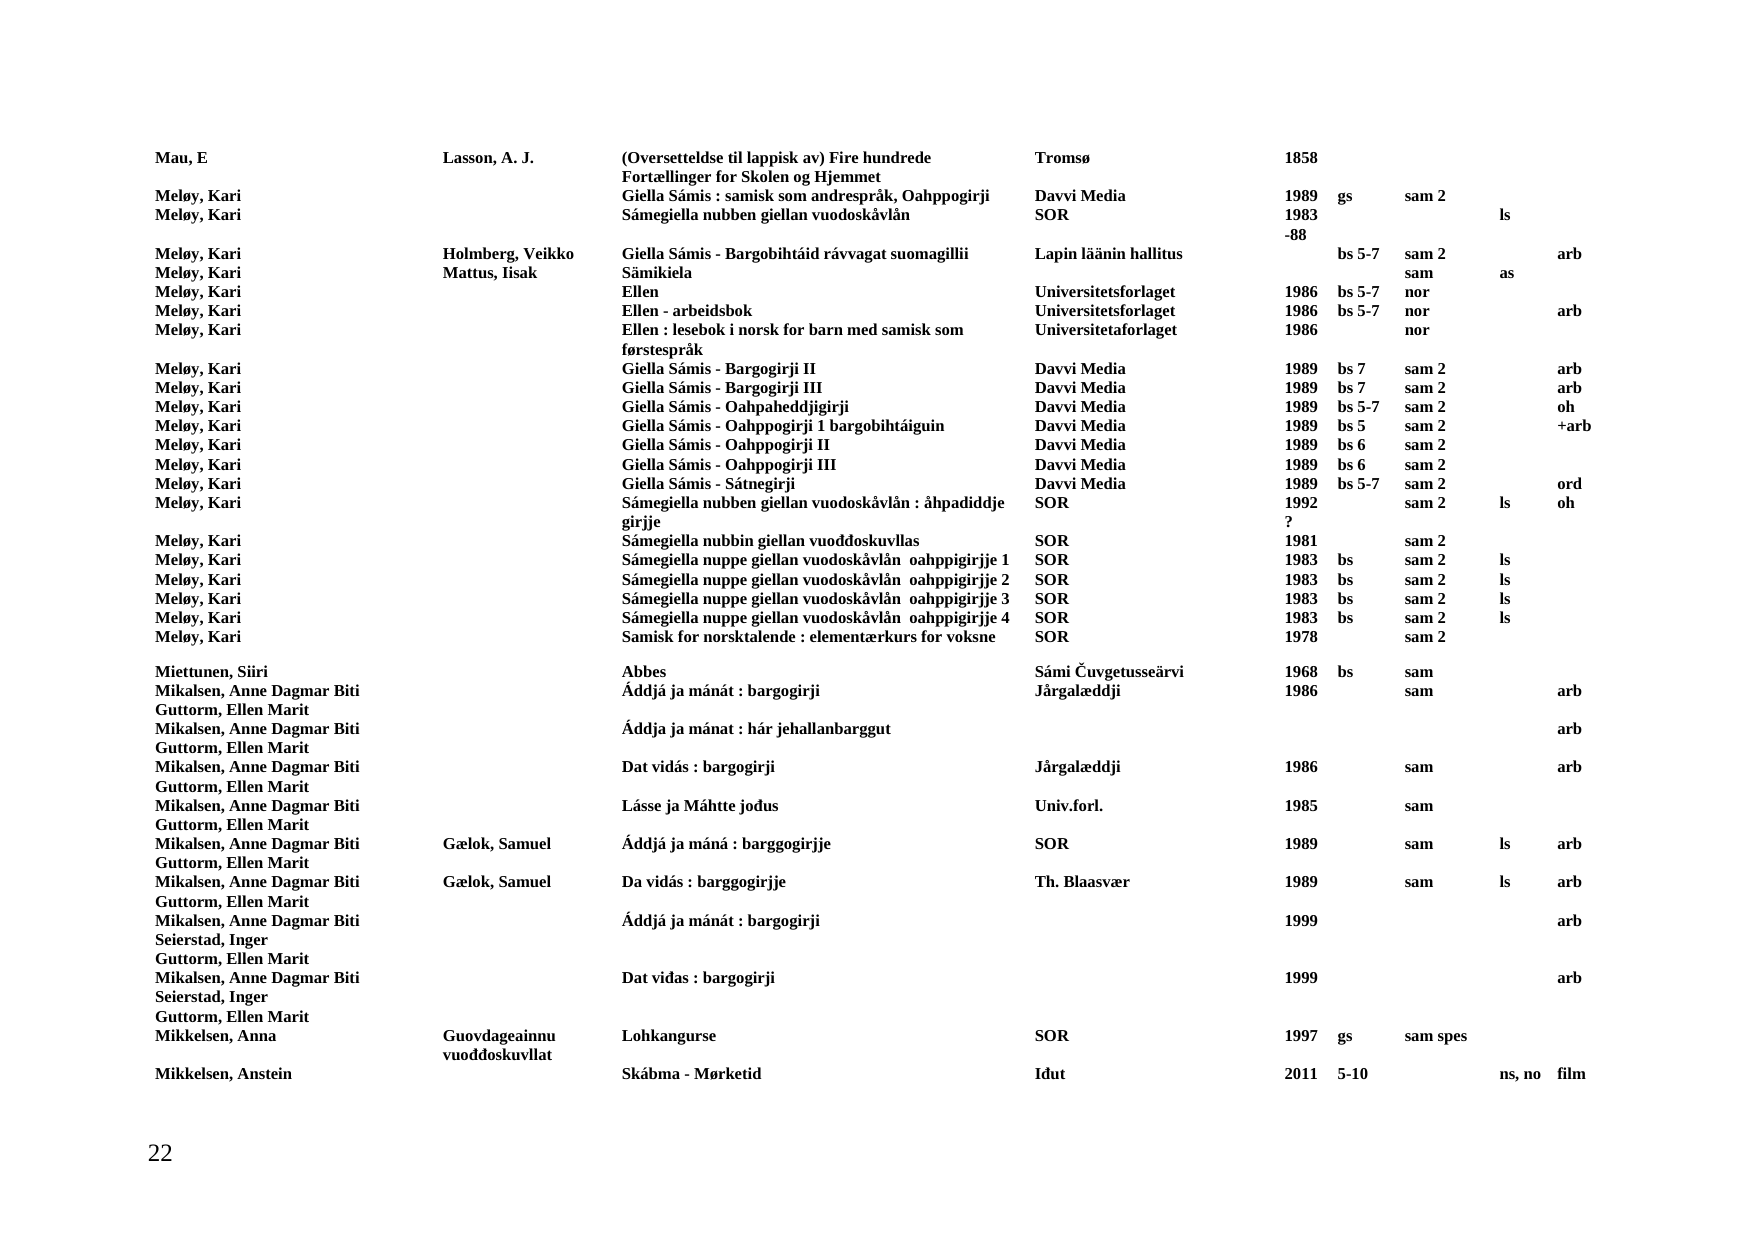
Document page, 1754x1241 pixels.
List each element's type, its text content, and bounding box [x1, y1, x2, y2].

table_cell (Oversetteldse til lappisk av) Fire hundrede Fortællinger for Skolen og Hjemmet [614, 148, 1027, 186]
table_cell [1550, 661, 1654, 681]
table_cell Giella Sámis : samisk som andrespråk, Oahppogirji [614, 186, 1027, 205]
table_cell Samisk for norsktalende : elementærkurs for voksne [614, 627, 1027, 661]
table_cell Mikalsen, Anne Dagmar Biti Guttorm, Ellen Marit [148, 872, 435, 911]
table_cell Meløy, Kari [148, 263, 435, 282]
table_cell [1330, 872, 1397, 911]
table_cell [435, 796, 614, 834]
table_cell Sámegiella nubbin giellan vuođđoskuvllas [614, 531, 1027, 550]
table_cell sam 2 [1397, 608, 1492, 627]
table_cell Mikalsen, Anne Dagmar Biti Seierstad, Inger Guttorm, Ellen Marit [148, 968, 435, 1026]
table_cell [1492, 911, 1550, 968]
table_cell Giella Sámis - Bargogirji III [614, 378, 1027, 397]
table_cell ls [1492, 608, 1550, 627]
table_cell [1492, 454, 1550, 473]
table_cell sam 2 [1397, 397, 1492, 416]
table_cell Meløy, Kari [148, 627, 435, 661]
table_cell 1989 [1277, 474, 1330, 493]
table_cell ls [1492, 589, 1550, 608]
table_cell SOR [1027, 205, 1277, 243]
table_cell [1492, 627, 1550, 661]
table_cell Sámegiella nuppe giellan vuodoskåvlån oahppigirjje 4 [614, 608, 1027, 627]
table_cell SOR [1027, 493, 1277, 531]
table_cell Meløy, Kari [148, 359, 435, 378]
table_cell [1330, 834, 1397, 872]
table_cell Davvi Media [1027, 397, 1277, 416]
table_cell Giella Sámis - Oahppogirji III [614, 454, 1027, 473]
table_cell arb [1550, 244, 1654, 263]
table_cell sam 2 [1397, 359, 1492, 378]
table_cell [435, 550, 614, 569]
table_cell Mikalsen, Anne Dagmar Biti Guttorm, Ellen Marit [148, 796, 435, 834]
table_cell 1983-88 [1277, 205, 1330, 243]
table_cell sam [1397, 263, 1492, 282]
table_cell 1968 [1277, 661, 1330, 681]
table_cell [1027, 968, 1277, 1026]
table_cell sam 2 [1397, 378, 1492, 397]
table_cell bs 5-7 [1330, 244, 1397, 263]
table_cell sam 2 [1397, 627, 1492, 661]
table_cell Sámi Čuvgetusseärvi [1027, 661, 1277, 681]
table_cell nor [1397, 301, 1492, 320]
table_cell [1330, 320, 1397, 358]
table_cell [1027, 263, 1277, 282]
table_cell Tromsø [1027, 148, 1277, 186]
table_cell [1550, 320, 1654, 358]
table_cell SOR [1027, 1026, 1277, 1064]
table_cell Meløy, Kari [148, 531, 435, 550]
table_cell sam [1397, 834, 1492, 872]
table_cell [1330, 911, 1397, 968]
table_cell Áddjá ja máná : barggogirjje [614, 834, 1027, 872]
table_cell bs 5-7 [1330, 397, 1397, 416]
table_cell [1492, 148, 1550, 186]
table_cell Sámegiella nubben giellan vuodoskåvlån : åhpadiddje girjje [614, 493, 1027, 531]
table_cell bs 5-7 [1330, 301, 1397, 320]
table_cell nor [1397, 282, 1492, 301]
table_cell [435, 681, 614, 719]
table_cell sam 2 [1397, 186, 1492, 205]
table_cell 1985 [1277, 796, 1330, 834]
table_cell 1992? [1277, 493, 1330, 531]
table_cell [435, 569, 614, 588]
table_cell Meløy, Kari [148, 493, 435, 531]
table_cell Guovdageainnu vuođđoskuvllat [435, 1026, 614, 1064]
table_cell sam [1397, 796, 1492, 834]
table_cell Mikalsen, Anne Dagmar Biti Guttorm, Ellen Marit [148, 681, 435, 719]
table_cell Mikalsen, Anne Dagmar Biti Seierstad, Inger Guttorm, Ellen Marit [148, 911, 435, 968]
table_cell Iđut [1027, 1064, 1277, 1083]
table_cell Gælok, Samuel [435, 872, 614, 911]
table_cell [1330, 493, 1397, 531]
table_cell oh [1550, 397, 1654, 416]
table_cell [1492, 186, 1550, 205]
table_cell [1492, 474, 1550, 493]
table_cell arb [1550, 757, 1654, 796]
table_cell Sämikiela [614, 263, 1027, 282]
table_cell Sámegiella nuppe giellan vuodoskåvlån oahppigirjje 3 [614, 589, 1027, 608]
table_cell arb [1550, 968, 1654, 1026]
table_cell [1492, 320, 1550, 358]
table_cell Mikkelsen, Anstein [148, 1064, 435, 1083]
table_cell bs 6 [1330, 454, 1397, 473]
table_cell [1330, 205, 1397, 243]
table_cell 1986 [1277, 681, 1330, 719]
table_cell +arb [1550, 416, 1654, 435]
table_cell Lapin läänin hallitus [1027, 244, 1277, 263]
table_cell [1330, 681, 1397, 719]
table_cell [1330, 796, 1397, 834]
table_cell [1550, 454, 1654, 473]
table_cell [1330, 968, 1397, 1026]
table_cell SOR [1027, 834, 1277, 872]
table_cell [1550, 608, 1654, 627]
table_cell [435, 397, 614, 416]
table_cell [1492, 661, 1550, 681]
table_cell Lásse ja Máhtte jođus [614, 796, 1027, 834]
table_cell bs 7 [1330, 378, 1397, 397]
table_cell [1550, 282, 1654, 301]
table_cell [435, 474, 614, 493]
table_cell as [1492, 263, 1550, 282]
table_cell [435, 416, 614, 435]
table_cell Mikalsen, Anne Dagmar Biti Guttorm, Ellen Marit [148, 757, 435, 796]
table_cell sam [1397, 681, 1492, 719]
table_cell sam 2 [1397, 531, 1492, 550]
table_cell ls [1492, 205, 1550, 243]
table_cell 1983 [1277, 589, 1330, 608]
table_cell Meløy, Kari [148, 608, 435, 627]
table_cell Davvi Media [1027, 416, 1277, 435]
table_cell 1989 [1277, 378, 1330, 397]
table_cell [1492, 282, 1550, 301]
table_cell [1550, 435, 1654, 454]
table_cell arb [1550, 834, 1654, 872]
table_cell sam [1397, 872, 1492, 911]
table_cell [1397, 911, 1492, 968]
table_cell 1986 [1277, 757, 1330, 796]
table_cell Universitetsforlaget [1027, 282, 1277, 301]
table_cell Giella Sámis - Oahppogirji II [614, 435, 1027, 454]
table_cell gs [1330, 186, 1397, 205]
table_cell Ellen - arbeidsbok [614, 301, 1027, 320]
table_cell Sámegiella nubben giellan vuodoskåvlån [614, 205, 1027, 243]
table_cell 1999 [1277, 911, 1330, 968]
table_cell [1492, 416, 1550, 435]
table_cell [435, 1064, 614, 1083]
table_cell Giella Sámis - Bargobihtáid rávvagat suomagillii [614, 244, 1027, 263]
table_cell [1492, 359, 1550, 378]
table_cell 1986 [1277, 301, 1330, 320]
table_cell Áddjá ja mánát : bargogirji [614, 911, 1027, 968]
table_cell Meløy, Kari [148, 205, 435, 243]
table_cell Universitetsforlaget [1027, 301, 1277, 320]
table_cell gs [1330, 1026, 1397, 1064]
table_cell [1330, 531, 1397, 550]
table_cell [1492, 397, 1550, 416]
table_cell [1550, 263, 1654, 282]
table_cell Giella Sámis - Bargogirji II [614, 359, 1027, 378]
table_cell bs [1330, 661, 1397, 681]
table_cell Univ.forl. [1027, 796, 1277, 834]
table_cell [1397, 1064, 1492, 1083]
table_cell Mikalsen, Anne Dagmar Biti Guttorm, Ellen Marit [148, 719, 435, 757]
table_cell Mikkelsen, Anna [148, 1026, 435, 1064]
table_cell [1492, 244, 1550, 263]
table_cell [435, 378, 614, 397]
table_cell [1397, 205, 1492, 243]
table_cell [1330, 148, 1397, 186]
table_cell [1492, 968, 1550, 1026]
table_cell sam spes [1397, 1026, 1492, 1064]
table_cell 1983 [1277, 569, 1330, 588]
table_cell [1492, 435, 1550, 454]
table_cell Giella Sámis - Oahpaheddjigirji [614, 397, 1027, 416]
table_cell [435, 608, 614, 627]
table_cell SOR [1027, 531, 1277, 550]
table_cell [1492, 531, 1550, 550]
table_cell arb [1550, 872, 1654, 911]
table_cell Lohkangurse [614, 1026, 1027, 1064]
table_cell Meløy, Kari [148, 282, 435, 301]
table_cell [1550, 186, 1654, 205]
table_cell sam 2 [1397, 569, 1492, 588]
table_cell [1277, 263, 1330, 282]
table_cell ls [1492, 569, 1550, 588]
table_cell Meløy, Kari [148, 569, 435, 588]
table_cell oh [1550, 493, 1654, 531]
table_cell [1277, 719, 1330, 757]
table_cell arb [1550, 378, 1654, 397]
table_cell [435, 627, 614, 661]
table_cell Mikalsen, Anne Dagmar Biti Guttorm, Ellen Marit [148, 834, 435, 872]
table_cell 1999 [1277, 968, 1330, 1026]
table_cell bs 7 [1330, 359, 1397, 378]
table_cell bs [1330, 550, 1397, 569]
table_cell Meløy, Kari [148, 435, 435, 454]
table_cell Meløy, Kari [148, 550, 435, 569]
table_cell [1397, 968, 1492, 1026]
table_cell [1550, 589, 1654, 608]
table_cell ls [1492, 834, 1550, 872]
table_cell SOR [1027, 569, 1277, 588]
table_cell [1397, 148, 1492, 186]
table_cell arb [1550, 359, 1654, 378]
table_cell Meløy, Kari [148, 397, 435, 416]
table_cell Meløy, Kari [148, 378, 435, 397]
table_cell [1027, 911, 1277, 968]
table_cell [1492, 757, 1550, 796]
table_cell [1492, 796, 1550, 834]
table_cell Dat vidás : bargogirji [614, 757, 1027, 796]
table_cell [1027, 719, 1277, 757]
table_cell Davvi Media [1027, 474, 1277, 493]
table_cell Dat viđas : bargogirji [614, 968, 1027, 1026]
table_cell 5-10 [1330, 1064, 1397, 1083]
table_cell [1550, 627, 1654, 661]
table_cell film [1550, 1064, 1654, 1083]
table_cell [1397, 719, 1492, 757]
table_cell 1989 [1277, 359, 1330, 378]
table_cell Meløy, Kari [148, 320, 435, 358]
table_cell [1550, 531, 1654, 550]
table_cell [435, 435, 614, 454]
table_cell Ellen : lesebok i norsk for barn med samisk som førstespråk [614, 320, 1027, 358]
table_cell [1492, 1026, 1550, 1064]
table_cell [1492, 719, 1550, 757]
table_cell SOR [1027, 608, 1277, 627]
table_cell [1277, 244, 1330, 263]
table_cell [435, 911, 614, 968]
table_cell Universitetaforlaget [1027, 320, 1277, 358]
table_cell Meløy, Kari [148, 301, 435, 320]
table_cell bs 5-7 [1330, 282, 1397, 301]
table_cell SOR [1027, 627, 1277, 661]
table_cell ls [1492, 493, 1550, 531]
table_cell Giella Sámis - Sátnegirji [614, 474, 1027, 493]
table_cell bs [1330, 569, 1397, 588]
table_cell [1330, 263, 1397, 282]
table_cell Meløy, Kari [148, 416, 435, 435]
table_cell [1492, 378, 1550, 397]
table_cell Lasson, A. J. [435, 148, 614, 186]
table_cell sam [1397, 757, 1492, 796]
table_cell 2011 [1277, 1064, 1330, 1083]
table_cell Meløy, Kari [148, 589, 435, 608]
table_cell sam 2 [1397, 435, 1492, 454]
table_cell sam 2 [1397, 474, 1492, 493]
table_cell Abbes [614, 661, 1027, 681]
table_cell 1989 [1277, 186, 1330, 205]
table_cell 1997 [1277, 1026, 1330, 1064]
table_cell [435, 359, 614, 378]
table_cell 1986 [1277, 320, 1330, 358]
table_cell ns, no [1492, 1064, 1550, 1083]
table_cell Davvi Media [1027, 454, 1277, 473]
table_cell Davvi Media [1027, 359, 1277, 378]
table_cell 1983 [1277, 550, 1330, 569]
table_cell Ellen [614, 282, 1027, 301]
table_cell sam 2 [1397, 416, 1492, 435]
table_cell 1989 [1277, 416, 1330, 435]
table_cell [435, 282, 614, 301]
table_cell Mau, E [148, 148, 435, 186]
table_cell [435, 661, 614, 681]
table_cell Giella Sámis - Oahppogirji 1 bargobihtáiguin [614, 416, 1027, 435]
table_cell 1989 [1277, 454, 1330, 473]
table_cell ls [1492, 550, 1550, 569]
table_cell [1492, 301, 1550, 320]
table_cell Th. Blaasvær [1027, 872, 1277, 911]
table_cell sam 2 [1397, 550, 1492, 569]
table_cell [435, 301, 614, 320]
table_cell [435, 454, 614, 473]
table_cell Mattus, Iisak [435, 263, 614, 282]
table_cell sam 2 [1397, 589, 1492, 608]
table_cell [435, 719, 614, 757]
table_cell [435, 589, 614, 608]
table_cell Miettunen, Siiri [148, 661, 435, 681]
table_cell Meløy, Kari [148, 244, 435, 263]
table_cell 1858 [1277, 148, 1330, 186]
table_cell Skábma - Mørketid [614, 1064, 1027, 1083]
table_cell [1550, 569, 1654, 588]
table_cell arb [1550, 301, 1654, 320]
table_cell [435, 968, 614, 1026]
table_cell sam 2 [1397, 454, 1492, 473]
table_cell [1330, 719, 1397, 757]
table_cell bs 6 [1330, 435, 1397, 454]
table_cell [1550, 550, 1654, 569]
table_cell ord [1550, 474, 1654, 493]
table_cell Gælok, Samuel [435, 834, 614, 872]
table_cell Jårgalæddji [1027, 681, 1277, 719]
table_cell [1550, 1026, 1654, 1064]
table_cell Meløy, Kari [148, 454, 435, 473]
table_cell arb [1550, 719, 1654, 757]
table_cell [1550, 148, 1654, 186]
table_cell sam [1397, 661, 1492, 681]
table_cell [1550, 205, 1654, 243]
table_cell nor [1397, 320, 1492, 358]
table_cell Jårgalæddji [1027, 757, 1277, 796]
table_cell [1330, 757, 1397, 796]
table_cell sam 2 [1397, 244, 1492, 263]
table_cell Davvi Media [1027, 186, 1277, 205]
table_cell SOR [1027, 550, 1277, 569]
table_cell [435, 320, 614, 358]
table_cell bs 5 [1330, 416, 1397, 435]
table_cell 1986 [1277, 282, 1330, 301]
table_cell 1989 [1277, 834, 1330, 872]
table_cell 1989 [1277, 397, 1330, 416]
table_cell bs 5-7 [1330, 474, 1397, 493]
table_cell Davvi Media [1027, 435, 1277, 454]
table_cell Áddja ja mánat : hár jehallanbarggut [614, 719, 1027, 757]
table_cell [1550, 796, 1654, 834]
table_cell 1983 [1277, 608, 1330, 627]
table_cell Davvi Media [1027, 378, 1277, 397]
table_cell 1978 [1277, 627, 1330, 661]
table_cell arb [1550, 681, 1654, 719]
table_cell Sámegiella nuppe giellan vuodoskåvlån oahppigirjje 2 [614, 569, 1027, 588]
table_cell Sámegiella nuppe giellan vuodoskåvlån oahppigirjje 1 [614, 550, 1027, 569]
table_cell Áddjá ja mánát : bargogirji [614, 681, 1027, 719]
table_cell Meløy, Kari [148, 474, 435, 493]
table_cell sam 2 [1397, 493, 1492, 531]
table_cell [435, 205, 614, 243]
table_cell bs [1330, 608, 1397, 627]
table_cell ls [1492, 872, 1550, 911]
table_cell [1492, 681, 1550, 719]
table_cell [435, 757, 614, 796]
table_cell [435, 493, 614, 531]
table_cell bs [1330, 589, 1397, 608]
table_cell 1989 [1277, 872, 1330, 911]
table_cell Meløy, Kari [148, 186, 435, 205]
table_cell 1981 [1277, 531, 1330, 550]
table_cell Da vidás : barggogirjje [614, 872, 1027, 911]
table_cell [435, 531, 614, 550]
table_cell Holmberg, Veikko [435, 244, 614, 263]
table_cell SOR [1027, 589, 1277, 608]
table_cell [435, 186, 614, 205]
table_cell arb [1550, 911, 1654, 968]
table_cell [1330, 627, 1397, 661]
table_cell 1989 [1277, 435, 1330, 454]
